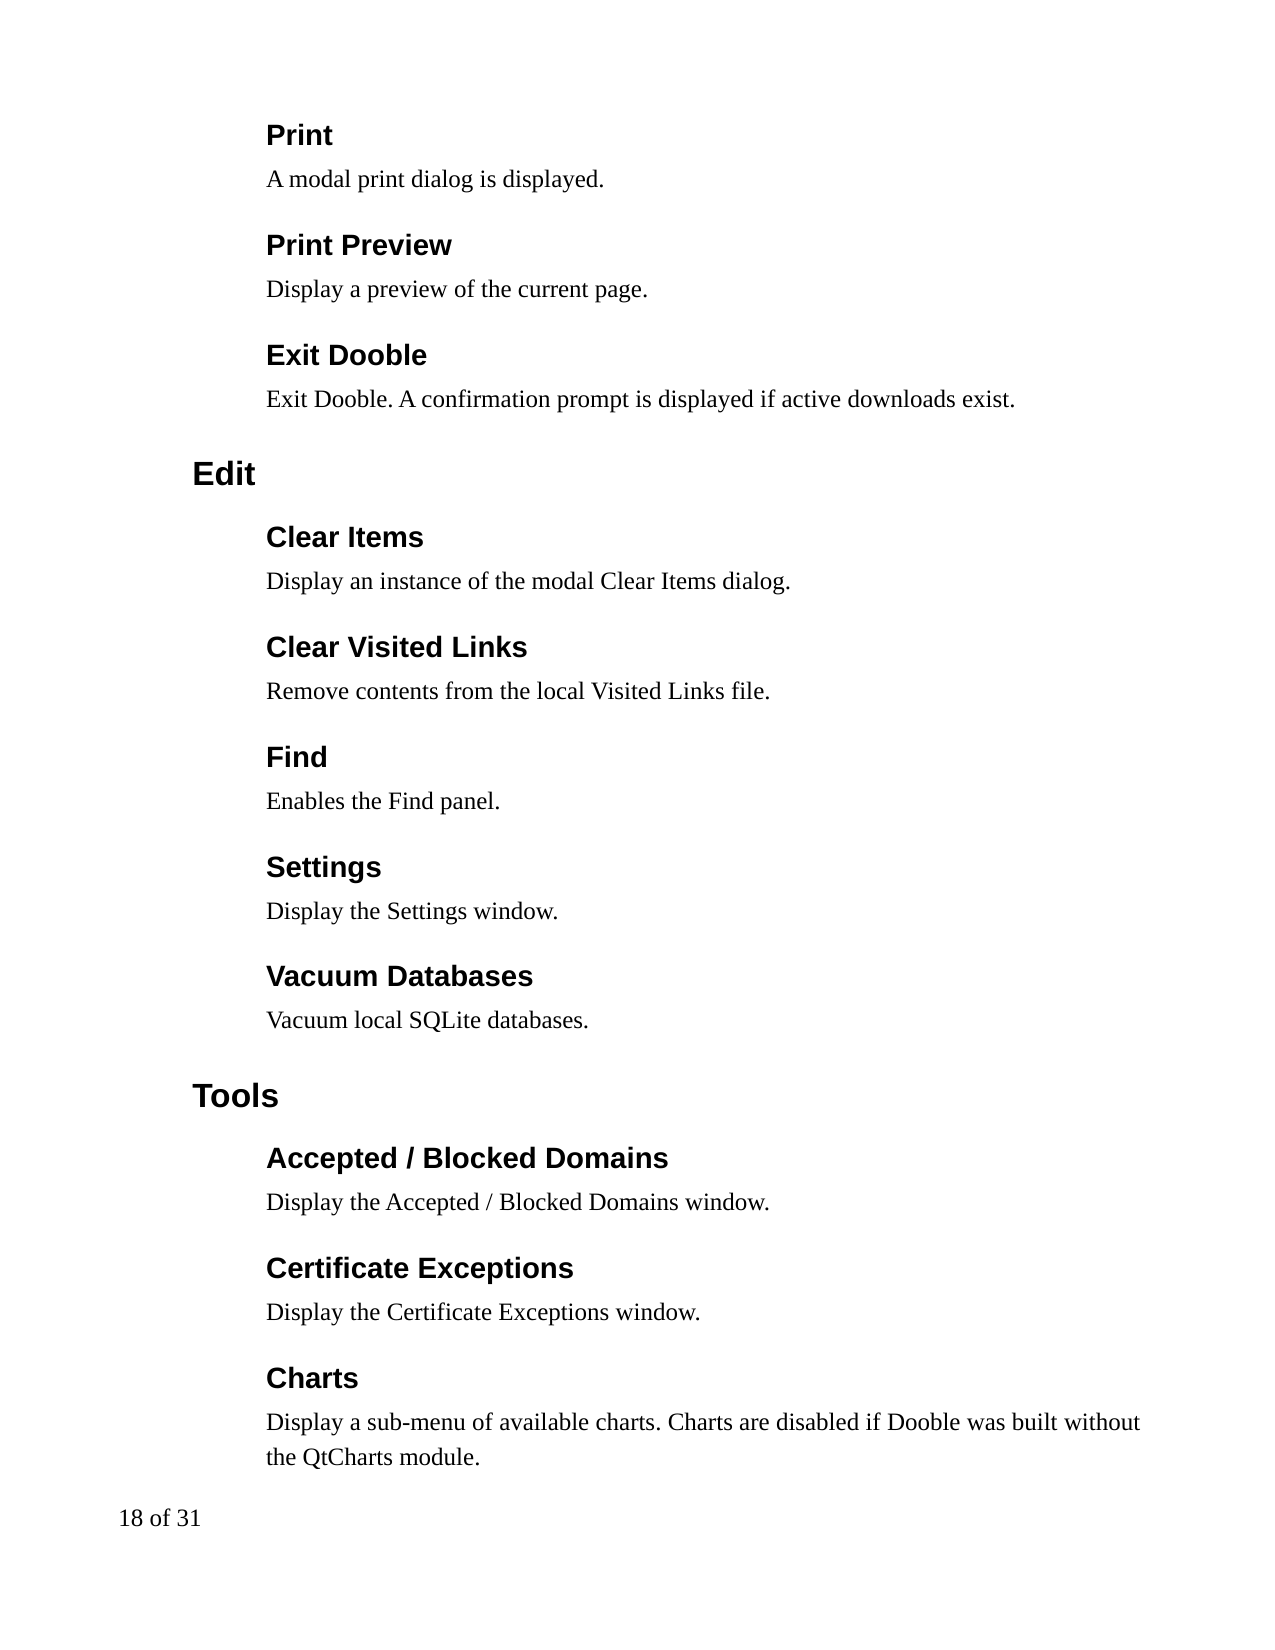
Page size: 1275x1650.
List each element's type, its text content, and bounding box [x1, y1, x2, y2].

text Display an instance of the modal Clear Items dialog. [266, 566, 1157, 595]
subtitle Tools [192, 1076, 1157, 1114]
subtitle Clear Items [266, 520, 1157, 553]
subtitle Edit [192, 454, 1157, 493]
subtitle Certificate Exceptions [266, 1251, 1157, 1285]
text Remove contents from the local Visited Links file. [266, 676, 1157, 705]
text Display a sub-menu of available charts. Charts are disabled if Dooble was built without the QtCharts module. [266, 1407, 1157, 1471]
subtitle Accepted / Blocked Domains [266, 1141, 1157, 1175]
text Enables the Find panel. [266, 786, 1157, 814]
subtitle Settings [266, 849, 1157, 883]
subtitle Find [266, 739, 1157, 773]
text Display a preview of the current page. [266, 274, 1157, 303]
text Display the Settings window. [266, 896, 1157, 924]
subtitle Charts [266, 1361, 1157, 1395]
subtitle Clear Visited Links [266, 630, 1157, 663]
subtitle Exit Dooble [266, 338, 1157, 372]
text Exit Dooble. A confirmation prompt is displayed if active downloads exist. [266, 384, 1157, 413]
subtitle Print Preview [266, 228, 1157, 262]
subtitle Vacuum Databases [266, 959, 1157, 993]
text Display the Certificate Exceptions window. [266, 1297, 1157, 1326]
text A modal print dialog is displayed. [266, 164, 1157, 193]
text Vacuum local SQLite databases. [266, 1006, 1157, 1034]
text Display the Accepted / Blocked Domains window. [266, 1187, 1157, 1216]
subtitle Print [266, 118, 1157, 152]
